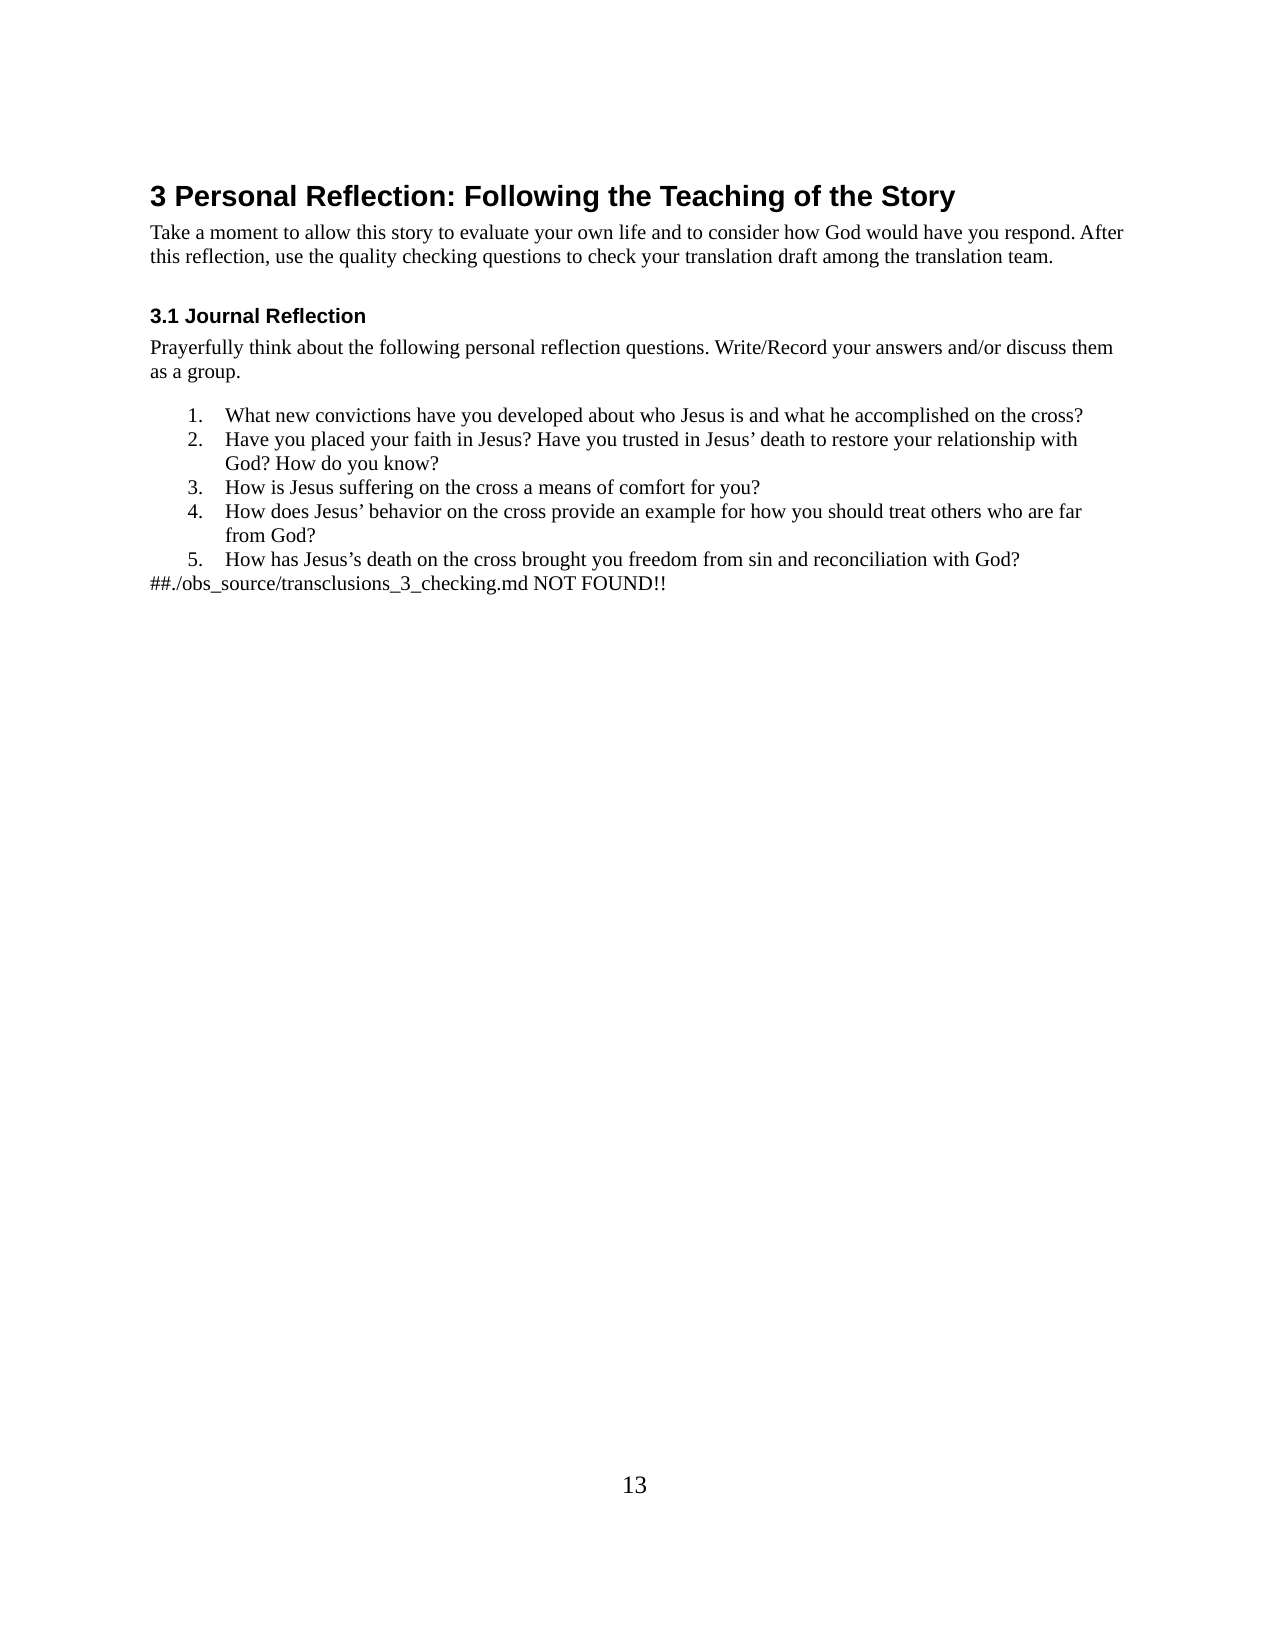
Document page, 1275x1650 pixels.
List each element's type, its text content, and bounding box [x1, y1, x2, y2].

text ##./obs_source/transclusions_3_checking.md NOT FOUND!! [150, 571, 1125, 595]
list Have you placed your faith in Jesus? Have you trusted in Jesus’ death to restore your relationship with God? How do you know? [187, 427, 1125, 475]
subtitle 3 Personal Reflection: Following the Teaching of the Story [150, 179, 1125, 212]
list How does Jesus’ behavior on the cross provide an example for how you should treat others who are far from God? [187, 499, 1125, 547]
subtitle 3.1 Journal Reflection [150, 304, 1125, 328]
list What new convictions have you developed about who Jesus is and what he accomplished on the cross? [187, 403, 1125, 427]
text Prayerfully think about the following personal reflection questions. Write/Record your answers and/or discuss them as a group. [150, 335, 1125, 383]
list How is Jesus suffering on the cross a means of comfort for you? [187, 475, 1125, 499]
text Take a moment to allow this story to evaluate your own life and to consider how God would have you respond. After this reflection, use the quality checking questions to check your translation draft among the translation team. [150, 220, 1125, 268]
list How has Jesus’s death on the cross brought you freedom from sin and reconciliation with God? [187, 547, 1125, 571]
